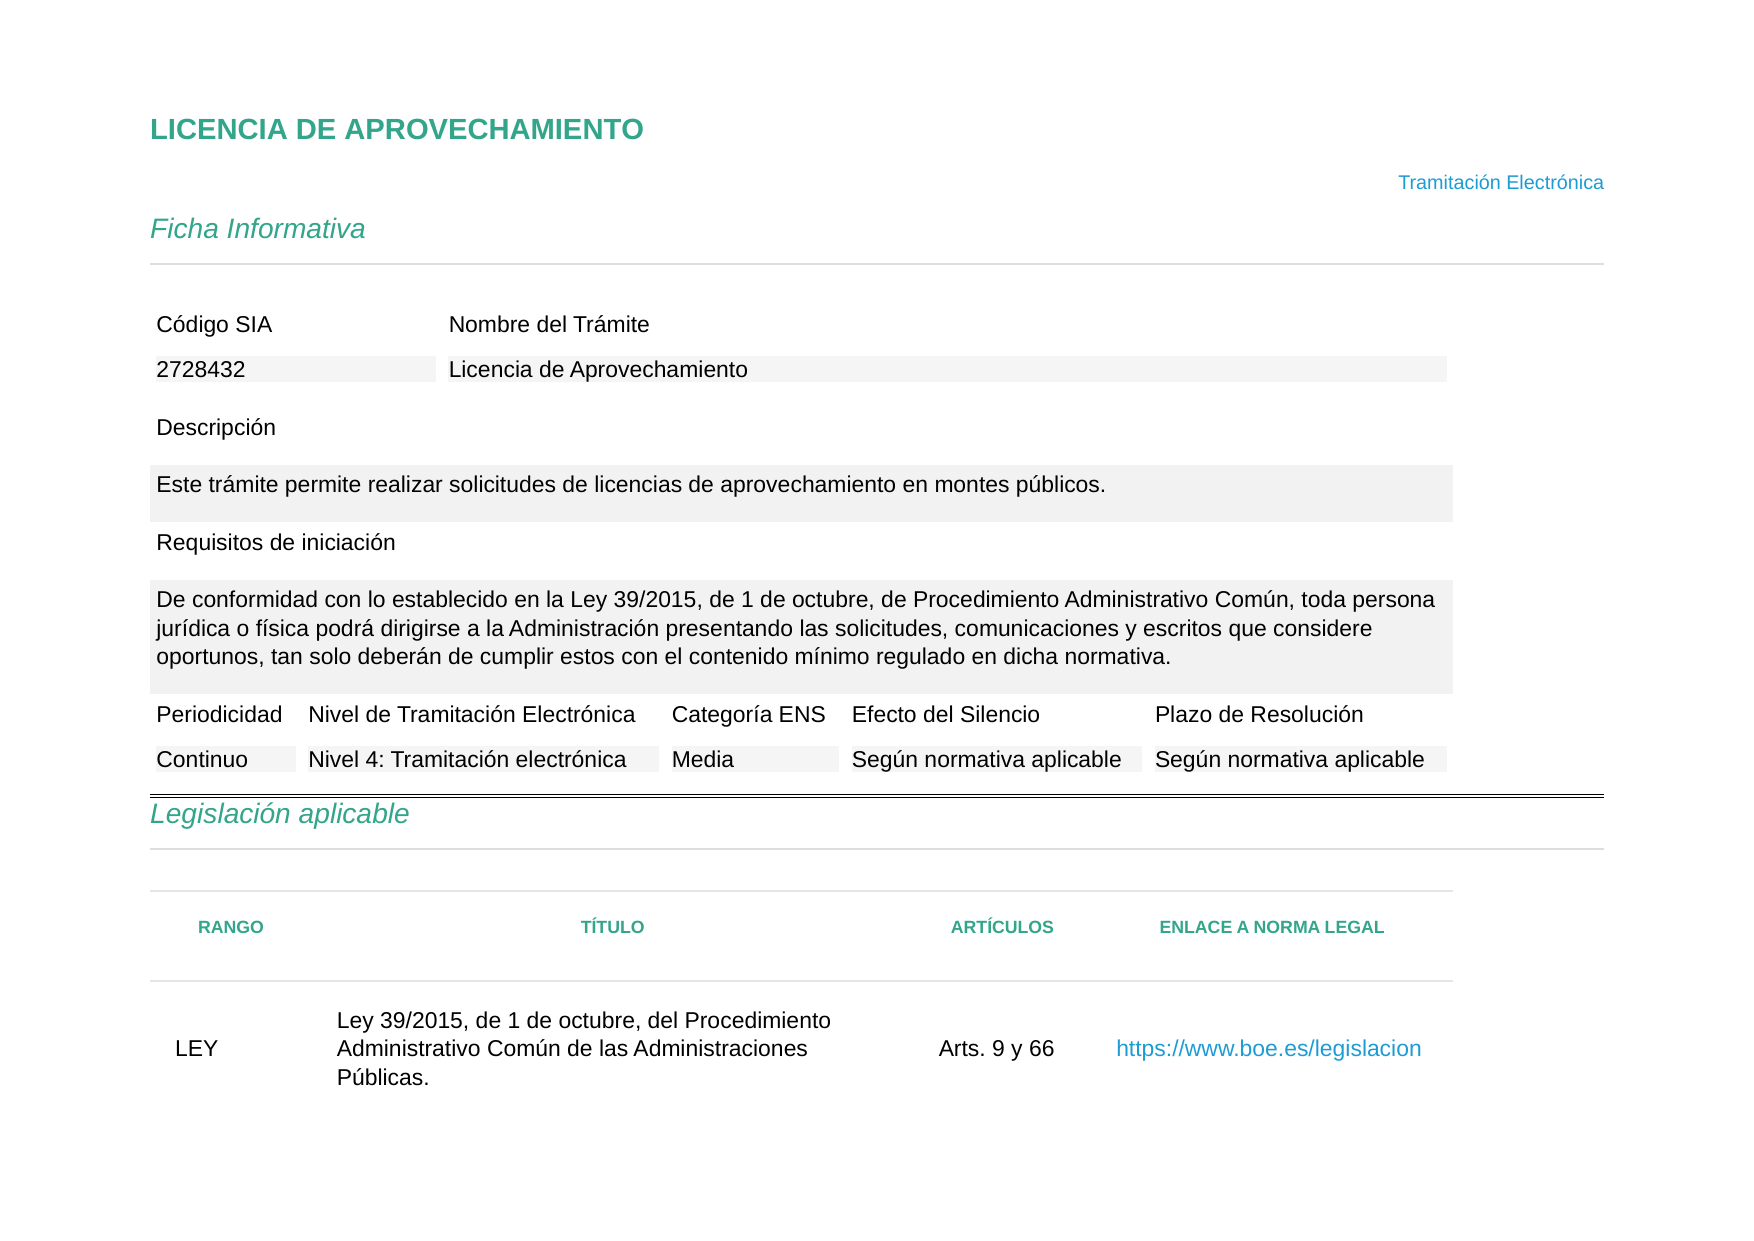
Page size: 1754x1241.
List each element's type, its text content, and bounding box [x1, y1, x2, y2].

subtitle LICENCIA DE APROVECHAMIENTO [150, 112, 1604, 146]
table_header Nivel de Tramitación Electrónica Nivel 4: Tramitación electrónica [302, 695, 665, 794]
table_header ENLACE A NORMA LEGAL [1091, 892, 1453, 980]
text Tramitación Electrónica [150, 171, 1604, 193]
table_header Efecto del Silencio Según normativa aplicable [845, 695, 1148, 794]
table_cell Este trámite permite realizar solicitudes de licencias de aprovechamiento en montes públicos. [150, 465, 1453, 522]
table_cell Requisitos de iniciación [150, 523, 1453, 580]
table_cell LEY [150, 982, 312, 1134]
table_cell Arts. 9 y 66 [914, 982, 1091, 1134]
table_header TÍTULO [312, 892, 913, 980]
table_header Categoría ENS Media [665, 695, 845, 794]
table_header Plazo de Resolución Según normativa aplicable [1149, 695, 1453, 794]
table_cell Descripción [150, 407, 1453, 465]
table_header Código SIA 2728432 [150, 305, 442, 407]
table_header Periodicidad Continuo [150, 695, 302, 794]
table_cell Ley 39/2015, de 1 de octubre, del Procedimiento Administrativo Común de las Administraciones Públicas. [312, 982, 913, 1134]
table_header ARTÍCULOS [914, 892, 1091, 980]
table_cell De conformidad con lo establecido en la Ley 39/2015, de 1 de octubre, de Procedimiento Administrativo Común, toda persona jurídica o física podrá dirigirse a la Administración presentando las solicitudes, comunicaciones y escritos que considere oportunos, tan solo deberán de cumplir estos con el contenido mínimo regulado en dicha normativa. [150, 580, 1453, 694]
subtitle Ficha Informativa [150, 212, 1604, 263]
table_header Nombre del Trámite Licencia de Aprovechamiento [442, 305, 1453, 407]
table_cell https://www.boe.es/legislacion [1091, 982, 1453, 1134]
table_header RANGO [150, 892, 312, 980]
subtitle Legislación aplicable [150, 798, 1604, 848]
